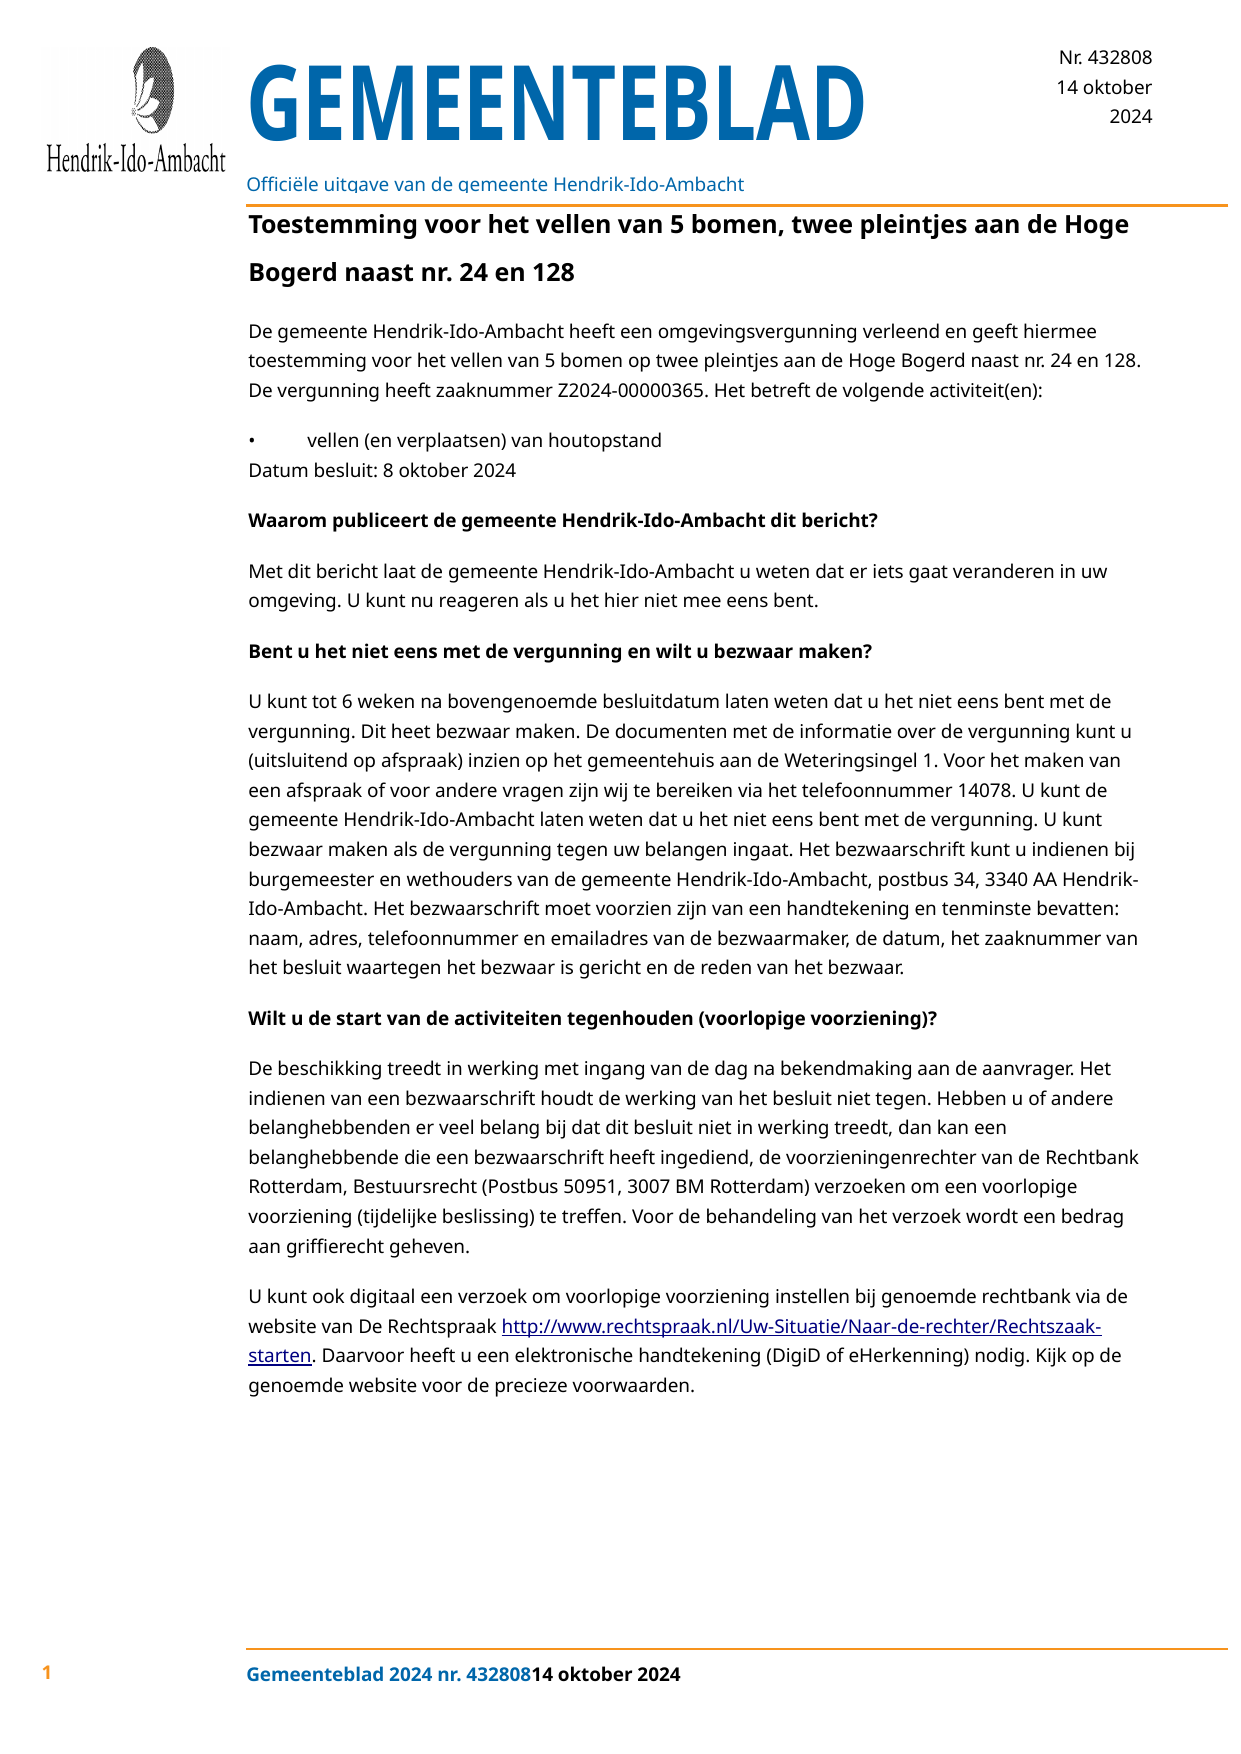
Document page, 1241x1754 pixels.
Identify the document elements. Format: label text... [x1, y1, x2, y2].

text Bent u het niet eens met de vergunning en wilt u bezwaar maken? [248, 638, 1152, 664]
text De gemeente Hendrik-Ido-Ambacht heeft een omgevingsvergunning verleend en geeft hiermee toestemming voor het vellen van 5 bomen op twee pleintjes aan de Hoge Bogerd naast nr. 24 en 128. De vergunning heeft zaaknummer Z2024-00000365. Het betreft de volgende activiteit(en): [248, 318, 1152, 403]
text Met dit bericht laat de gemeente Hendrik-Ido-Ambacht u weten dat er iets gaat veranderen in uw omgeving. U kunt nu reageren als u het hier niet mee eens bent. [248, 558, 1152, 613]
text Datum besluit: 8 oktober 2024 [248, 457, 1152, 483]
text Waarom publiceert de gemeente Hendrik-Ido-Ambacht dit bericht? [248, 507, 1152, 533]
text Toestemming voor het vellen van 5 bomen, twee pleintjes aan de Hoge Bogerd naast nr. 24 en 128 [248, 207, 1152, 288]
list vellen (en verplaatsen) van houtopstand [248, 427, 1152, 453]
text Wilt u de start van de activiteiten tegenhouden (voorlopige voorziening)? [248, 1005, 1152, 1031]
text U kunt tot 6 weken na bovengenoemde besluitdatum laten weten dat u het niet eens bent met de vergunning. Dit heet bezwaar maken. De documenten met de informatie over de vergunning kunt u (uitsluitend op afspraak) inzien op het gemeentehuis aan de Weteringsingel 1. Voor het maken van een afspraak of voor andere vragen zijn wij te bereiken via het telefoonnummer 14078. U kunt de gemeente Hendrik-Ido-Ambacht laten weten dat u het niet eens bent met de vergunning. U kunt bezwaar maken als de vergunning tegen uw belangen ingaat. Het bezwaarschrift kunt u indienen bij burgemeester en wethouders van de gemeente Hendrik-Ido-Ambacht, postbus 34, 3340 AA Hendrik-Ido-Ambacht. Het bezwaarschrift moet voorzien zijn van een handtekening en tenminste bevatten: naam, adres, telefoonnummer en emailadres van de bezwaarmaker, de datum, het zaaknummer van het besluit waartegen het bezwaar is gericht en de reden van het bezwaar. [248, 688, 1152, 980]
text De beschikking treedt in werking met ingang van de dag na bekendmaking aan de aanvrager. Het indienen van een bezwaarschrift houdt de werking van het besluit niet tegen. Hebben u of andere belanghebbenden er veel belang bij dat dit besluit niet in werking treedt, dan kan een belanghebbende die een bezwaarschrift heeft ingediend, de voorzieningenrechter van de Rechtbank Rotterdam, Bestuursrecht (Postbus 50951, 3007 BM Rotterdam) verzoeken om een voorlopige voorziening (tijdelijke beslissing) te treffen. Voor de behandeling van het verzoek wordt een bedrag aan griffierecht geheven. [248, 1055, 1152, 1259]
text U kunt ook digitaal een verzoek om voorlopige voorziening instellen bij genoemde rechtbank via de website van De Rechtspraak http://www.rechtspraak.nl/Uw-Situatie/Naar-de-rechter/Rechtszaak-starten. Daarvoor heeft u een elektronische handtekening (DigiD of eHerkenning) nodig. Kijk op de genoemde website voor de precieze voorwaarden. [248, 1283, 1152, 1398]
picture [41, 47, 231, 172]
